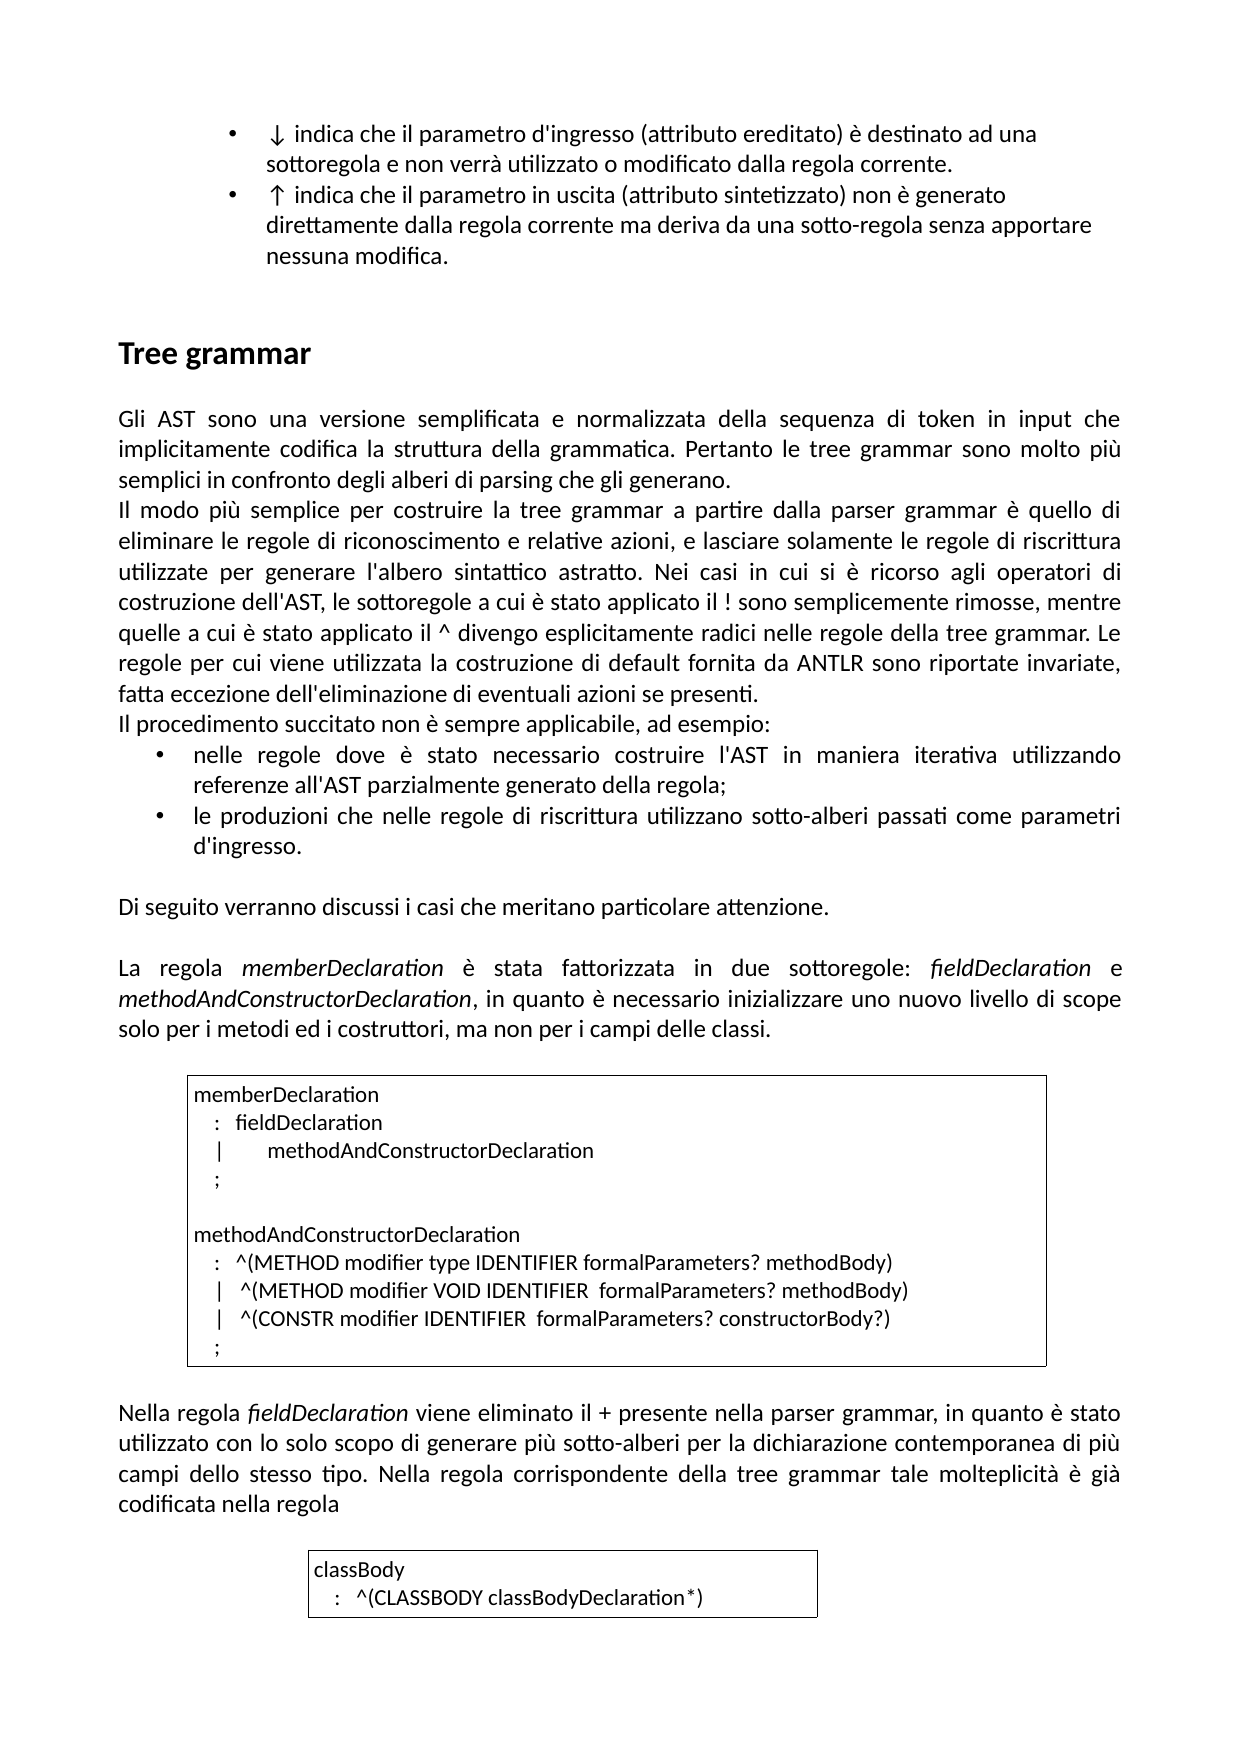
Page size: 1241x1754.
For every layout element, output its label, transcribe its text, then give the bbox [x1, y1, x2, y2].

table_header classBody : ^(CLASSBODY classBodyDeclaration*) [309, 1551, 817, 1617]
text Il modo più semplice per costruire la tree grammar a partire dalla parser grammar è quello di eliminare le regole di riconoscimento e relative azioni, e lasciare solamente le regole di riscrittura utilizzate per generare l'albero sintattico astratto. Nei casi in cui si è ricorso agli operatori di costruzione dell'AST, le sottoregole a cui è stato applicato il ! sono semplicemente rimosse, mentre quelle a cui è stato applicato il ^ divengo esplicitamente radici nelle regole della tree grammar. Le regole per cui viene utilizzata la costruzione di default fornita da ANTLR sono riportate invariate, fatta eccezione dell'eliminazione di eventuali azioni se presenti. [118, 494, 1123, 708]
list nelle regole dove è stato necessario costruire l'AST in maniera iterativa utilizzando referenze all'AST parzialmente generato della regola; [156, 739, 1123, 800]
text Nella regola fieldDeclaration viene eliminato il + presente nella parser grammar, in quanto è stato utilizzato con lo solo scopo di generare più sotto-alberi per la dichiarazione contemporanea di più campi dello stesso tipo. Nella regola corrispondente della tree grammar tale molteplicità è già codificata nella regola [118, 1397, 1123, 1519]
list le produzioni che nelle regole di riscrittura utilizzano sotto-alberi passati come parametri d'ingresso. [156, 800, 1123, 861]
table_header memberDeclaration : fieldDeclaration | methodAndConstructorDeclaration ; methodAndConstructorDeclaration : ^(METHOD modifier type IDENTIFIER formalParameters? methodBody) | ^(METHOD modifier VOID IDENTIFIER formalParameters? methodBody) | ^(CONSTR modifier IDENTIFIER formalParameters? constructorBody?) ; [188, 1076, 1046, 1366]
text La regola memberDeclaration è stata fattorizzata in due sottoregole: fieldDeclaration e methodAndConstructorDeclaration, in quanto è necessario inizializzare uno nuovo livello di scope solo per i metodi ed i costruttori, ma non per i campi delle classi. [118, 952, 1123, 1044]
text Di seguito verranno discussi i casi che meritano particolare attenzione. [118, 891, 1123, 922]
text Il procedimento succitato non è sempre applicabile, ad esempio: [118, 708, 1123, 739]
list ↑ indica che il parametro in uscita (attributo sintetizzato) non è generato direttamente dalla regola corrente ma deriva da una sotto-regola senza apportare nessuna modifica. [228, 179, 1123, 271]
text Gli AST sono una versione semplificata e normalizzata della sequenza di token in input che implicitamente codifica la struttura della grammatica. Pertanto le tree grammar sono molto più semplici in confronto degli alberi di parsing che gli generano. [118, 403, 1123, 494]
list ↓ indica che il parametro d'ingresso (attributo ereditato) è destinato ad una sottoregola e non verrà utilizzato o modificato dalla regola corrente. [228, 118, 1123, 179]
text Tree grammar [118, 332, 1123, 372]
